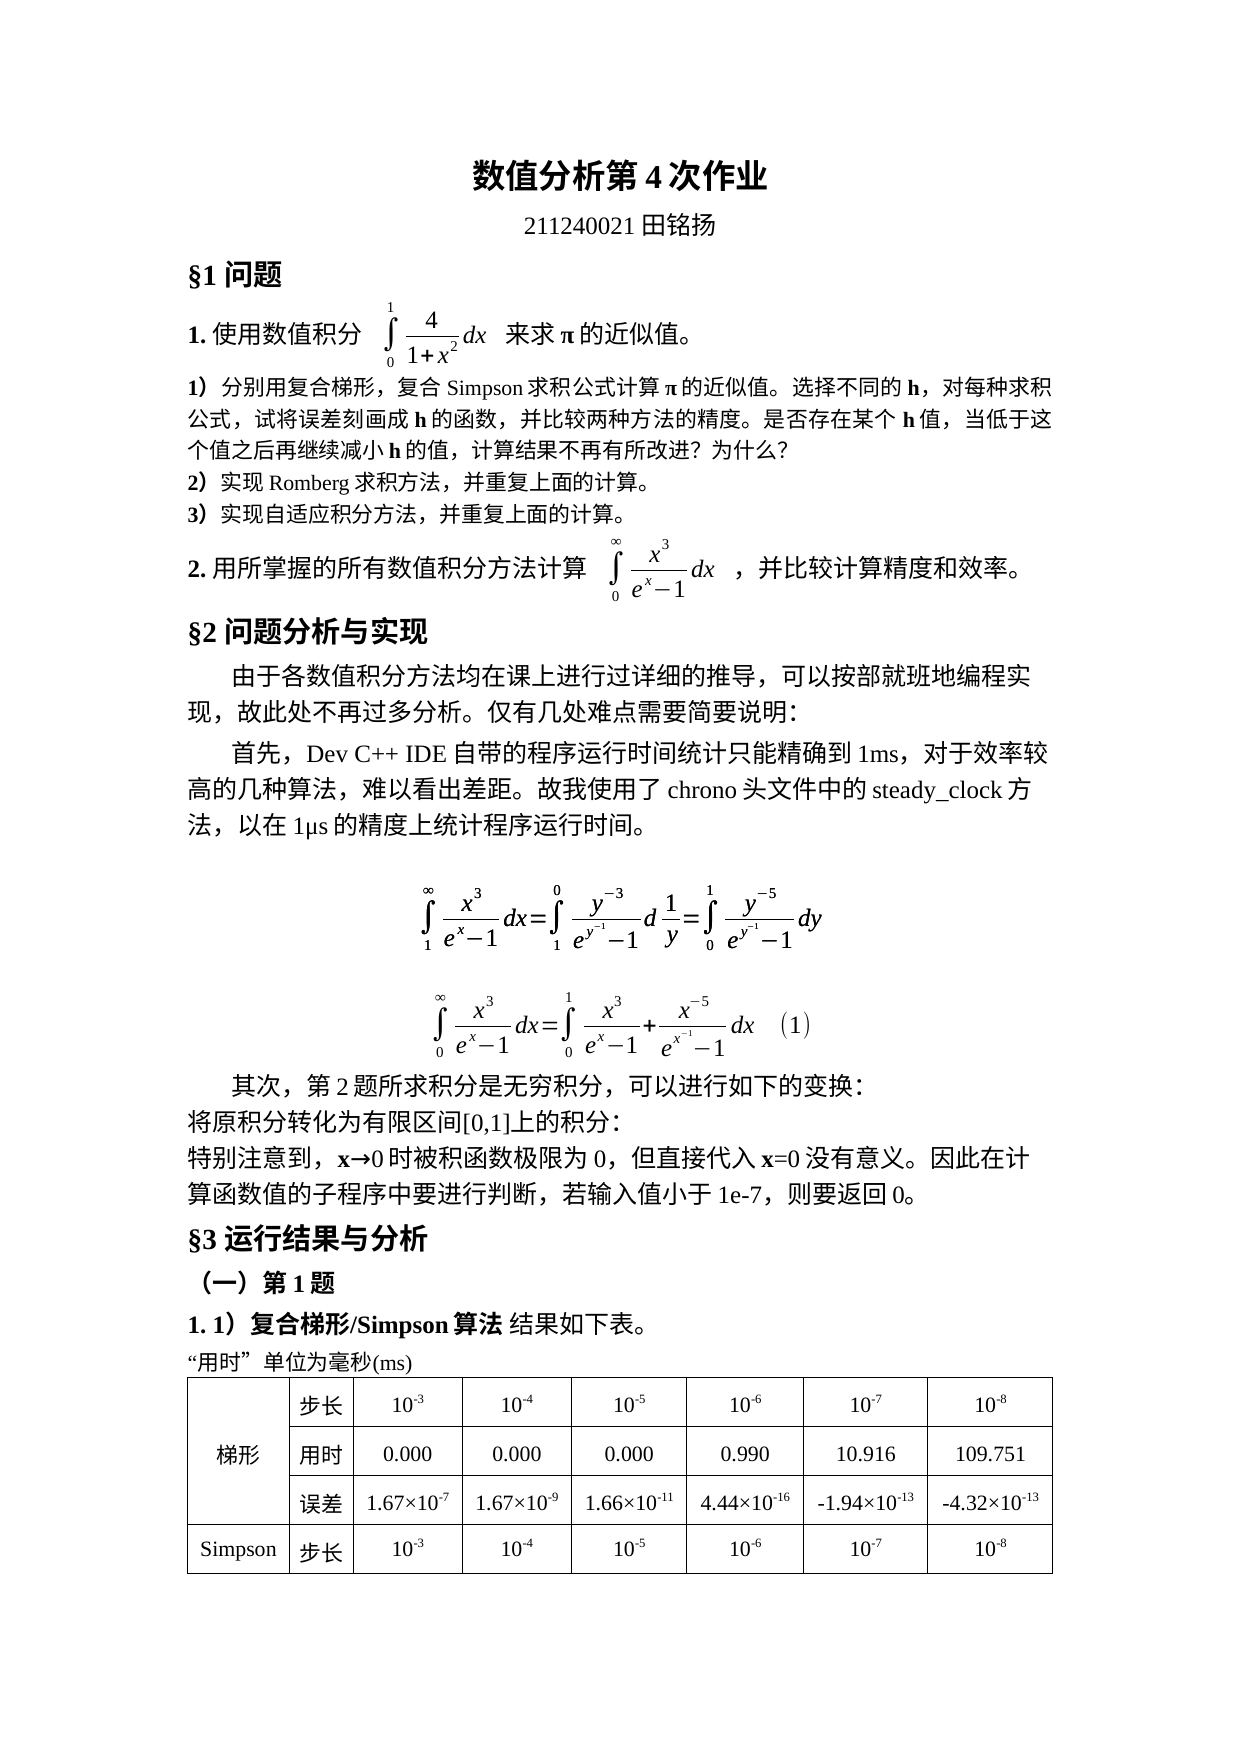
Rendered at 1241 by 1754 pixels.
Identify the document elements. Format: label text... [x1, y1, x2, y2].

table_cell 1.66×10-11 [572, 1476, 686, 1524]
table_cell 10-4 [463, 1525, 571, 1573]
table_cell 用时 [290, 1427, 353, 1475]
table_header 10-3 [354, 1378, 462, 1426]
table_header 10-8 [928, 1378, 1052, 1426]
table_header 10-4 [463, 1378, 571, 1426]
text “用时”单位为毫秒(ms) [187, 1345, 1053, 1377]
text 1. 使用数值积分来求π的近似值。 1）分别用复合梯形，复合Simpson求积公式计算π的近似值。选择不同的h，对每种求积公式，试将误差刻画成h的函数，并比较两种方法的精度。是否存在某个h值，当低于这个值之后再继续减小h的值，计算结果不再有所改进？为什么？ 2）实现Romberg求积方法，并重复上面的计算。 3）实现自适应积分方法，并重复上面的计算。 [187, 299, 1053, 528]
text 211240021 田铭扬 [187, 205, 1053, 242]
table_header 10-7 [804, 1378, 927, 1426]
table_cell 4.44×10-16 [687, 1476, 803, 1524]
table_cell 0.000 [354, 1427, 462, 1475]
table_cell 1.67×10-9 [463, 1476, 571, 1524]
table_cell 10-6 [687, 1525, 803, 1573]
table_cell -4.32×10-13 [928, 1476, 1052, 1524]
table_cell 误差 [290, 1476, 353, 1524]
table_header 10-6 [687, 1378, 803, 1426]
table_cell Simpson [188, 1525, 289, 1573]
table_cell 0.000 [572, 1427, 686, 1475]
text 其次，第2题所求积分是无穷积分，可以进行如下的变换： 将原积分转化为有限区间[0,1]上的积分： 特别注意到，x→0时被积函数极限为0，但直接代入x=0没有意义。因此在计算函数值的子程序中要进行判断，若输入值小于1e-7，则要返回0。 [187, 847, 1053, 1211]
text （一）第1题 [187, 1263, 1053, 1299]
text §2 问题分析与实现 [187, 609, 1053, 651]
table_cell 10-8 [928, 1525, 1052, 1573]
text 2. 用所掌握的所有数值积分方法计算，并比较计算精度和效率。 [187, 533, 1053, 604]
text 数值分析第4次作业 [187, 150, 1053, 198]
table_cell 0.990 [687, 1427, 803, 1475]
text 由于各数值积分方法均在课上进行过详细的推导，可以按部就班地编程实现，故此处不再过多分析。仅有几处难点需要简要说明： [187, 656, 1053, 728]
table_cell 10-5 [572, 1525, 686, 1573]
table_cell 10.916 [804, 1427, 927, 1475]
table_cell 步长 [290, 1525, 353, 1573]
text 1. 1）复合梯形/Simpson算法 结果如下表。 [187, 1304, 1053, 1341]
text §3 运行结果与分析 [187, 1216, 1053, 1258]
table_cell 0.000 [463, 1427, 571, 1475]
text 首先，Dev C++ IDE自带的程序运行时间统计只能精确到1ms，对于效率较高的几种算法，难以看出差距。故我使用了chrono头文件中的steady_clock方法，以在1μs的精度上统计程序运行时间。 [187, 733, 1053, 842]
table_cell 10-3 [354, 1525, 462, 1573]
table_cell 1.67×10-7 [354, 1476, 462, 1524]
table_cell 109.751 [928, 1427, 1052, 1475]
table_header 梯形 [188, 1378, 289, 1524]
table_header 10-5 [572, 1378, 686, 1426]
table_cell 10-7 [804, 1525, 927, 1573]
table_header 步长 [290, 1378, 353, 1426]
table_cell -1.94×10-13 [804, 1476, 927, 1524]
text §1 问题 [187, 252, 1053, 294]
